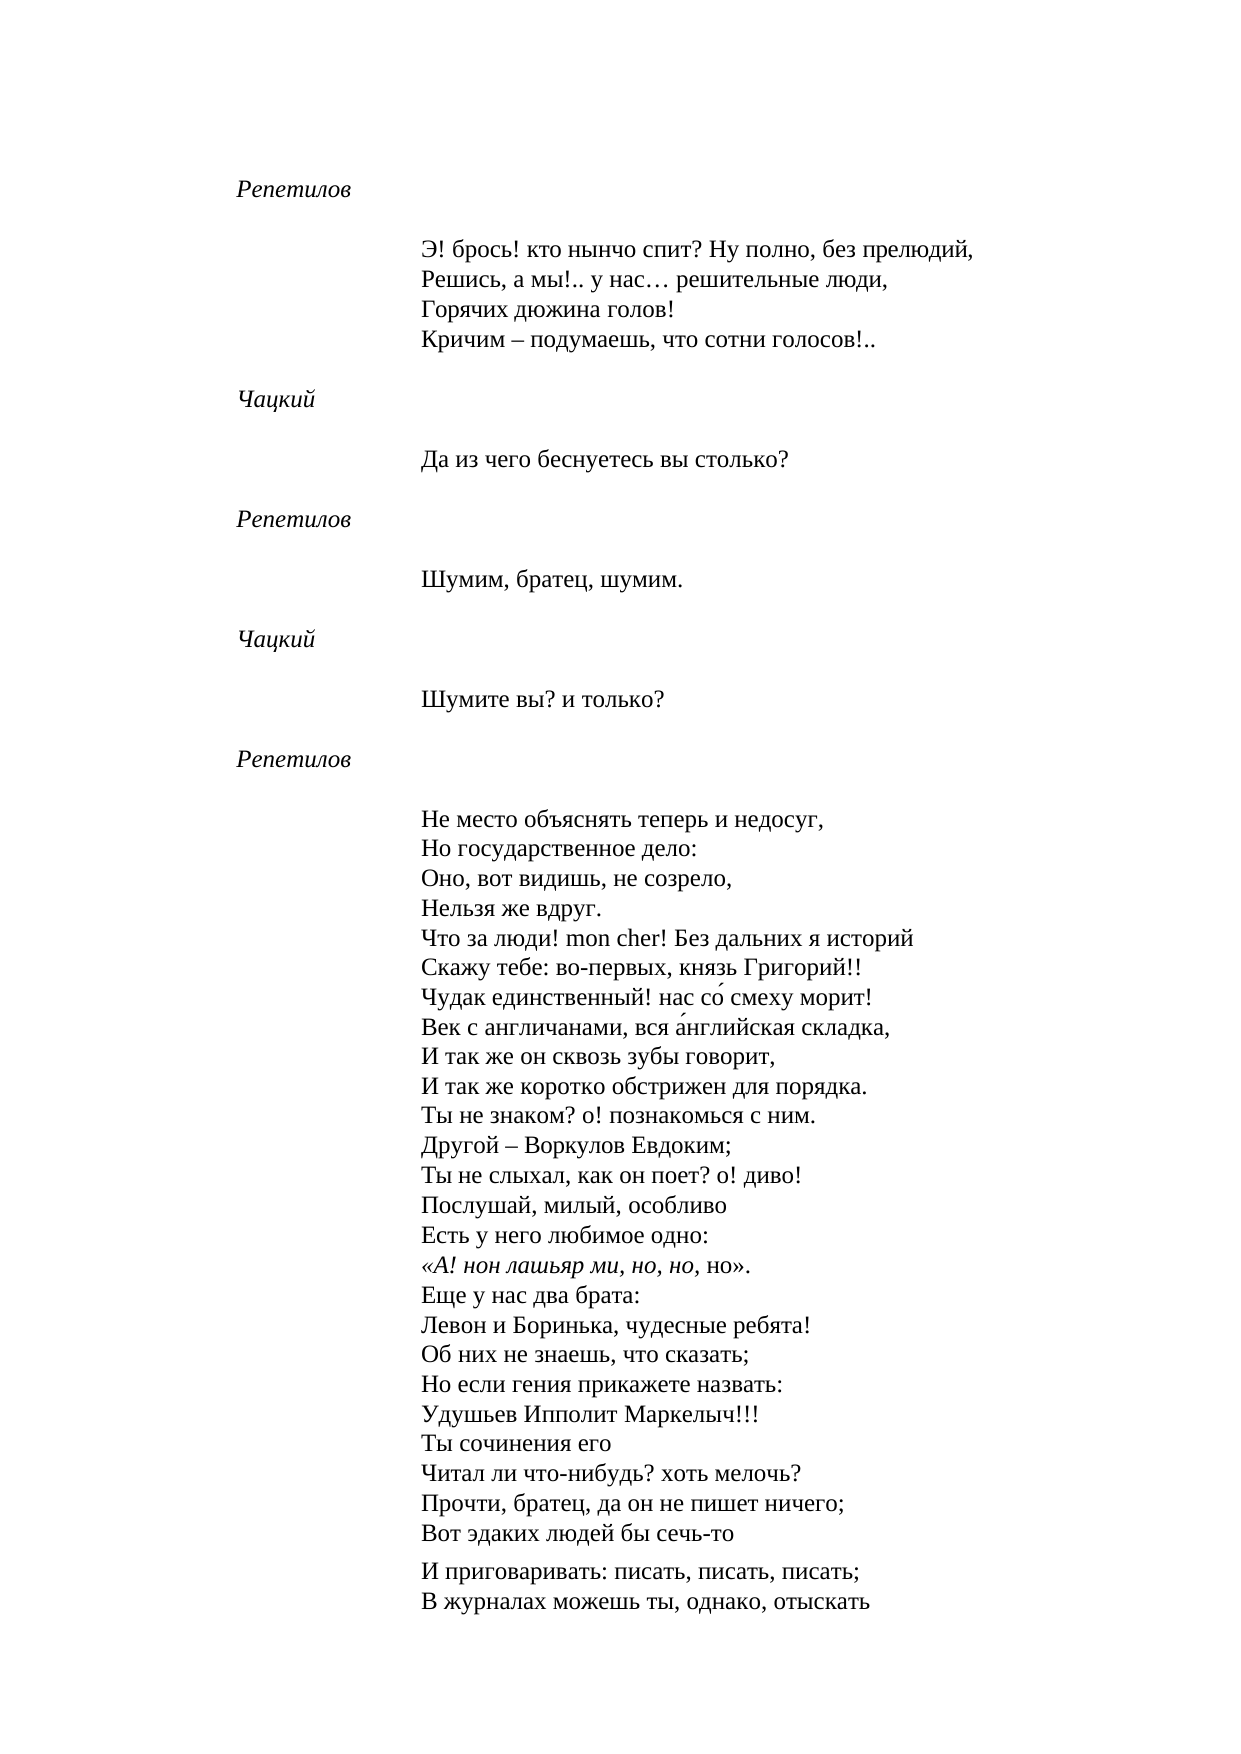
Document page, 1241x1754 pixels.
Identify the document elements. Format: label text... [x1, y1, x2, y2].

text Чацкий [236, 384, 1167, 412]
text И приговаривать: писать, писать, писать; В журналах можешь ты, однако, отыскать [421, 1556, 873, 1615]
text И так же коротко обстрижен для порядка. Ты не знаком? о! познакомься с ним. [421, 1071, 892, 1129]
text Но если гения прикажете назвать: Удушьев Ипполит Маркелыч!!! [421, 1369, 856, 1427]
text Репетилов [236, 504, 1167, 532]
text Оно, вот видишь, не созрело, Нельзя же вдруг. [421, 863, 758, 922]
text Ты сочинения его [421, 1428, 1167, 1457]
text Репетилов [236, 744, 1167, 773]
text Чудак единственный! нас со́ смеху морит! Век с англичанами, вся а́нглийская складка, И так же он сквозь зубы говорит, [421, 982, 896, 1070]
text Кричим – подумаешь, что сотни голосов!.. [421, 324, 1167, 352]
text Э! брось! кто нынчо спит? Ну полно, без прелюдий, Решись, а мы!.. у нас… решительные люди, Горячих дюжина голов! [421, 234, 975, 322]
text Шумите вы? и только? [421, 684, 1167, 712]
text Левон и Боринька, чудесные ребята! Об них не знаешь, что сказать; [421, 1310, 818, 1368]
text «А! нон лашьяр ми, но, но, но». Еще у нас два брата: [421, 1250, 760, 1309]
text Да из чего беснуетесь вы столько? [421, 444, 1167, 472]
text Не место объяснять теперь и недосуг, Но государственное дело: [421, 804, 845, 862]
text Есть у него любимое одно: [421, 1220, 1167, 1248]
text Читал ли что-нибудь? хоть мелочь? Прочти, братец, да он не пишет ничего; Вот эдаких людей бы сечь-то [421, 1458, 856, 1546]
text Чацкий [236, 624, 1167, 652]
text Ты не слыхал, как он поет? о! диво! Послушай, милый, особливо [421, 1160, 803, 1219]
text Другой – Воркулов Евдоким; [421, 1130, 1167, 1159]
text Шумим, братец, шумим. [421, 564, 1167, 592]
text Репетилов [236, 174, 1167, 203]
text Что за люди! mon cher! Без дальних я историй Скажу тебе: во-первых, князь Григорий!! [421, 923, 945, 981]
